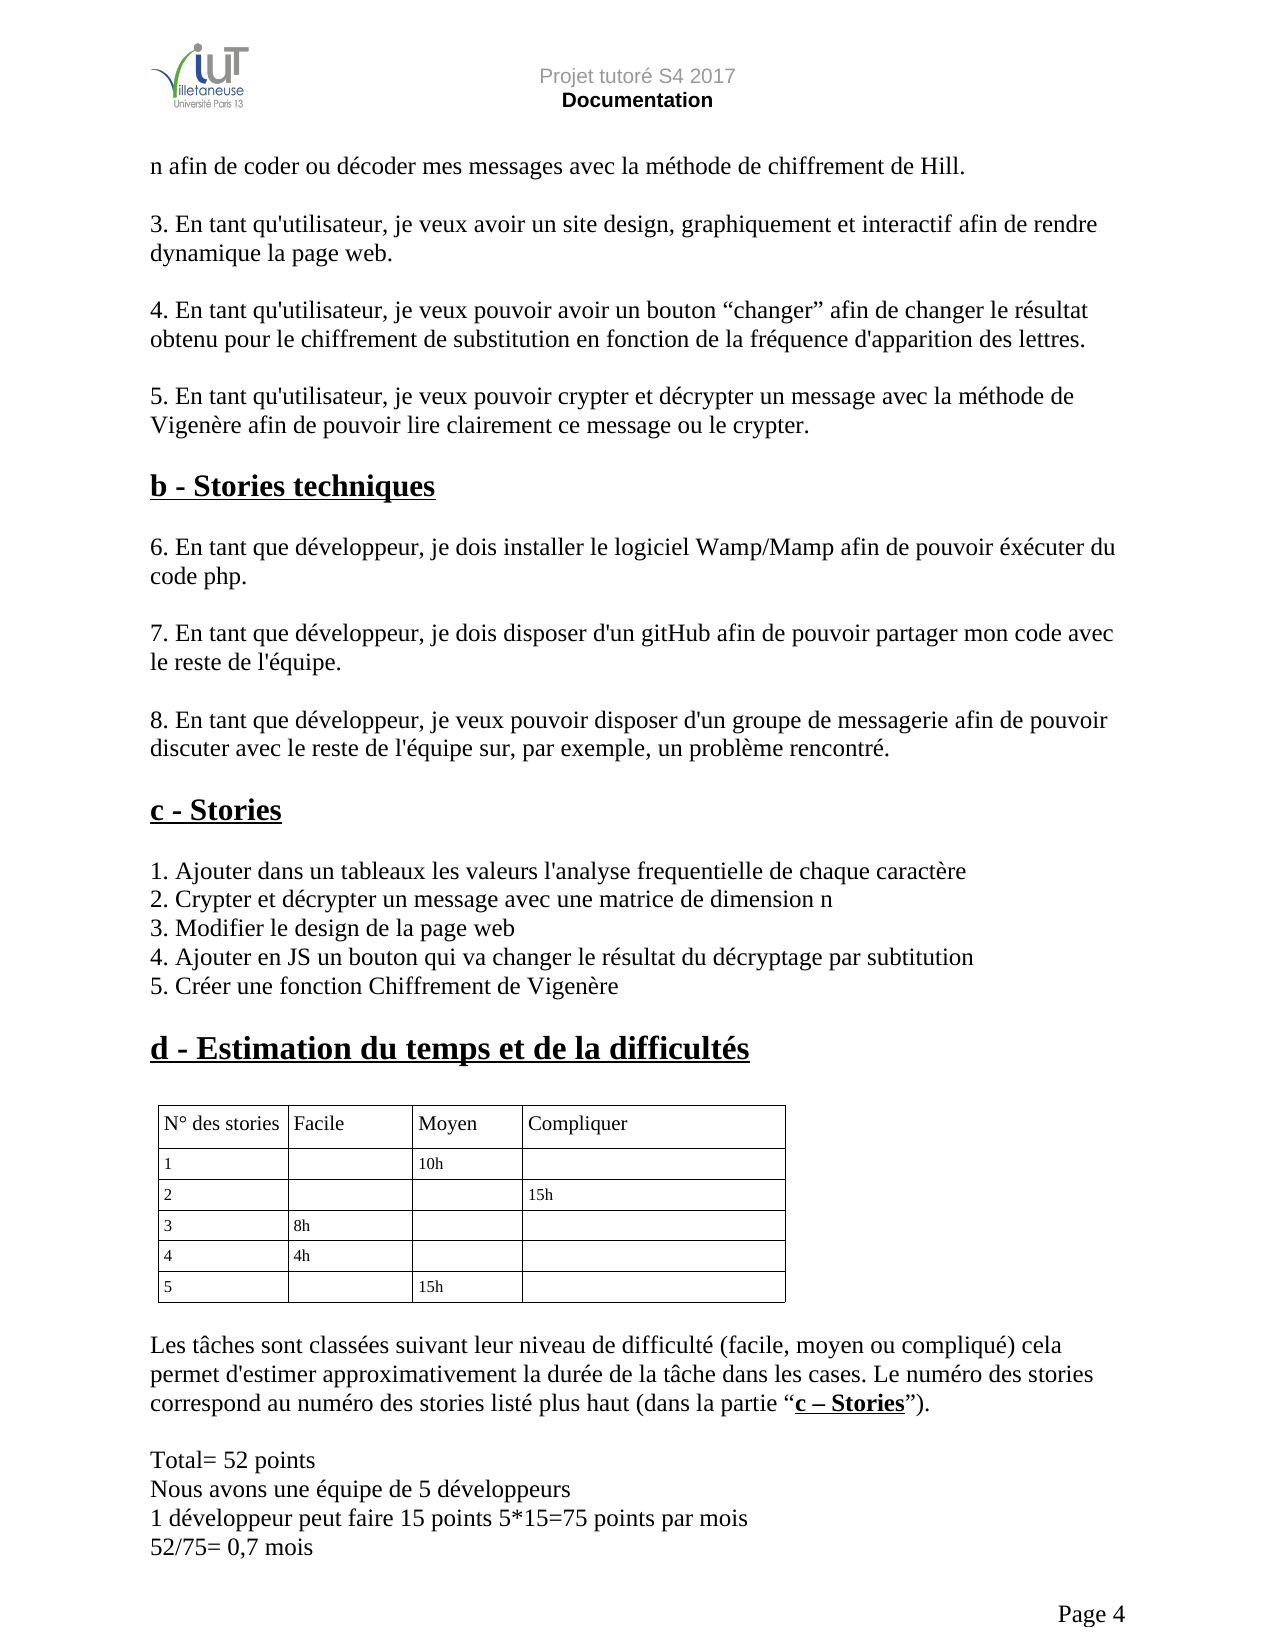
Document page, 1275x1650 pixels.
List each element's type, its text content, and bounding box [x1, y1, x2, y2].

text 1. Ajouter dans un tableaux les valeurs l'analyse frequentielle de chaque caractère [150, 856, 1125, 884]
table_cell 1 [159, 1149, 288, 1179]
text 5. Créer une fonction Chiffrement de Vigenère [150, 971, 1125, 999]
text 8. En tant que développeur, je veux pouvoir disposer d'un groupe de messagerie afin de pouvoir discuter avec le reste de l'équipe sur, par exemple, un problème rencontré. [150, 705, 1125, 762]
text 3. Modifier le design de la page web [150, 913, 1125, 942]
text 6. En tant que développeur, je dois installer le logiciel Wamp/Mamp afin de pouvoir éxécuter du code php. [150, 532, 1125, 590]
text b - Stories techniques [150, 468, 1125, 503]
text d - Estimation du temps et de la difficultés [150, 1028, 1125, 1067]
table_cell 10h [413, 1149, 522, 1179]
text Nous avons une équipe de 5 développeurs [150, 1474, 1125, 1503]
text 4. En tant qu'utilisateur, je veux pouvoir avoir un bouton “changer” afin de changer le résultat obtenu pour le chiffrement de substitution en fonction de la fréquence d'apparition des lettres. [150, 295, 1125, 353]
text Total= 52 points [150, 1446, 1125, 1474]
table_cell [413, 1211, 522, 1240]
table_cell [523, 1149, 785, 1179]
text 2. Crypter et décrypter un message avec une matrice de dimension n [150, 884, 1125, 913]
text 5. En tant qu'utilisateur, je veux pouvoir crypter et décrypter un message avec la méthode de Vigenère afin de pouvoir lire clairement ce message ou le crypter. [150, 381, 1125, 439]
table_cell 5 [159, 1272, 288, 1302]
table_cell 15h [413, 1272, 522, 1302]
table_cell 15h [523, 1180, 785, 1209]
picture [150, 35, 249, 122]
table_cell 8h [289, 1211, 412, 1240]
table_cell [289, 1272, 412, 1302]
table_cell 4 [159, 1241, 288, 1271]
table_header Moyen [413, 1106, 522, 1148]
table_cell 4h [289, 1241, 412, 1271]
table_cell [289, 1149, 412, 1179]
table_header N° des stories [159, 1106, 288, 1148]
text c - Stories [150, 791, 1125, 827]
table_cell [523, 1211, 785, 1240]
text 3. En tant qu'utilisateur, je veux avoir un site design, graphiquement et interactif afin de rendre dynamique la page web. [150, 180, 1125, 266]
text 4. Ajouter en JS un bouton qui va changer le résultat du décryptage par subtitution [150, 942, 1125, 971]
table_cell 2 [159, 1180, 288, 1209]
text 52/75= 0,7 mois [150, 1532, 1125, 1561]
table_cell [413, 1180, 522, 1209]
table_cell 3 [159, 1211, 288, 1240]
text n afin de coder ou décoder mes messages avec la méthode de chiffrement de Hill. [150, 151, 1125, 180]
text Les tâches sont classées suivant leur niveau de difficulté (facile, moyen ou compliqué) cela permet d'estimer approximativement la durée de la tâche dans les cases. Le numéro des stories correspond au numéro des stories listé plus haut (dans la partie “c – Stories”). [150, 1331, 1125, 1417]
text 7. En tant que développeur, je dois disposer d'un gitHub afin de pouvoir partager mon code avec le reste de l'équipe. [150, 618, 1125, 676]
table_cell [289, 1180, 412, 1209]
table_cell [523, 1272, 785, 1302]
table_header Compliquer [523, 1106, 785, 1148]
table_header Facile [289, 1106, 412, 1148]
table_cell [523, 1241, 785, 1271]
table_cell [413, 1241, 522, 1271]
text 1 développeur peut faire 15 points 5*15=75 points par mois [150, 1503, 1125, 1532]
